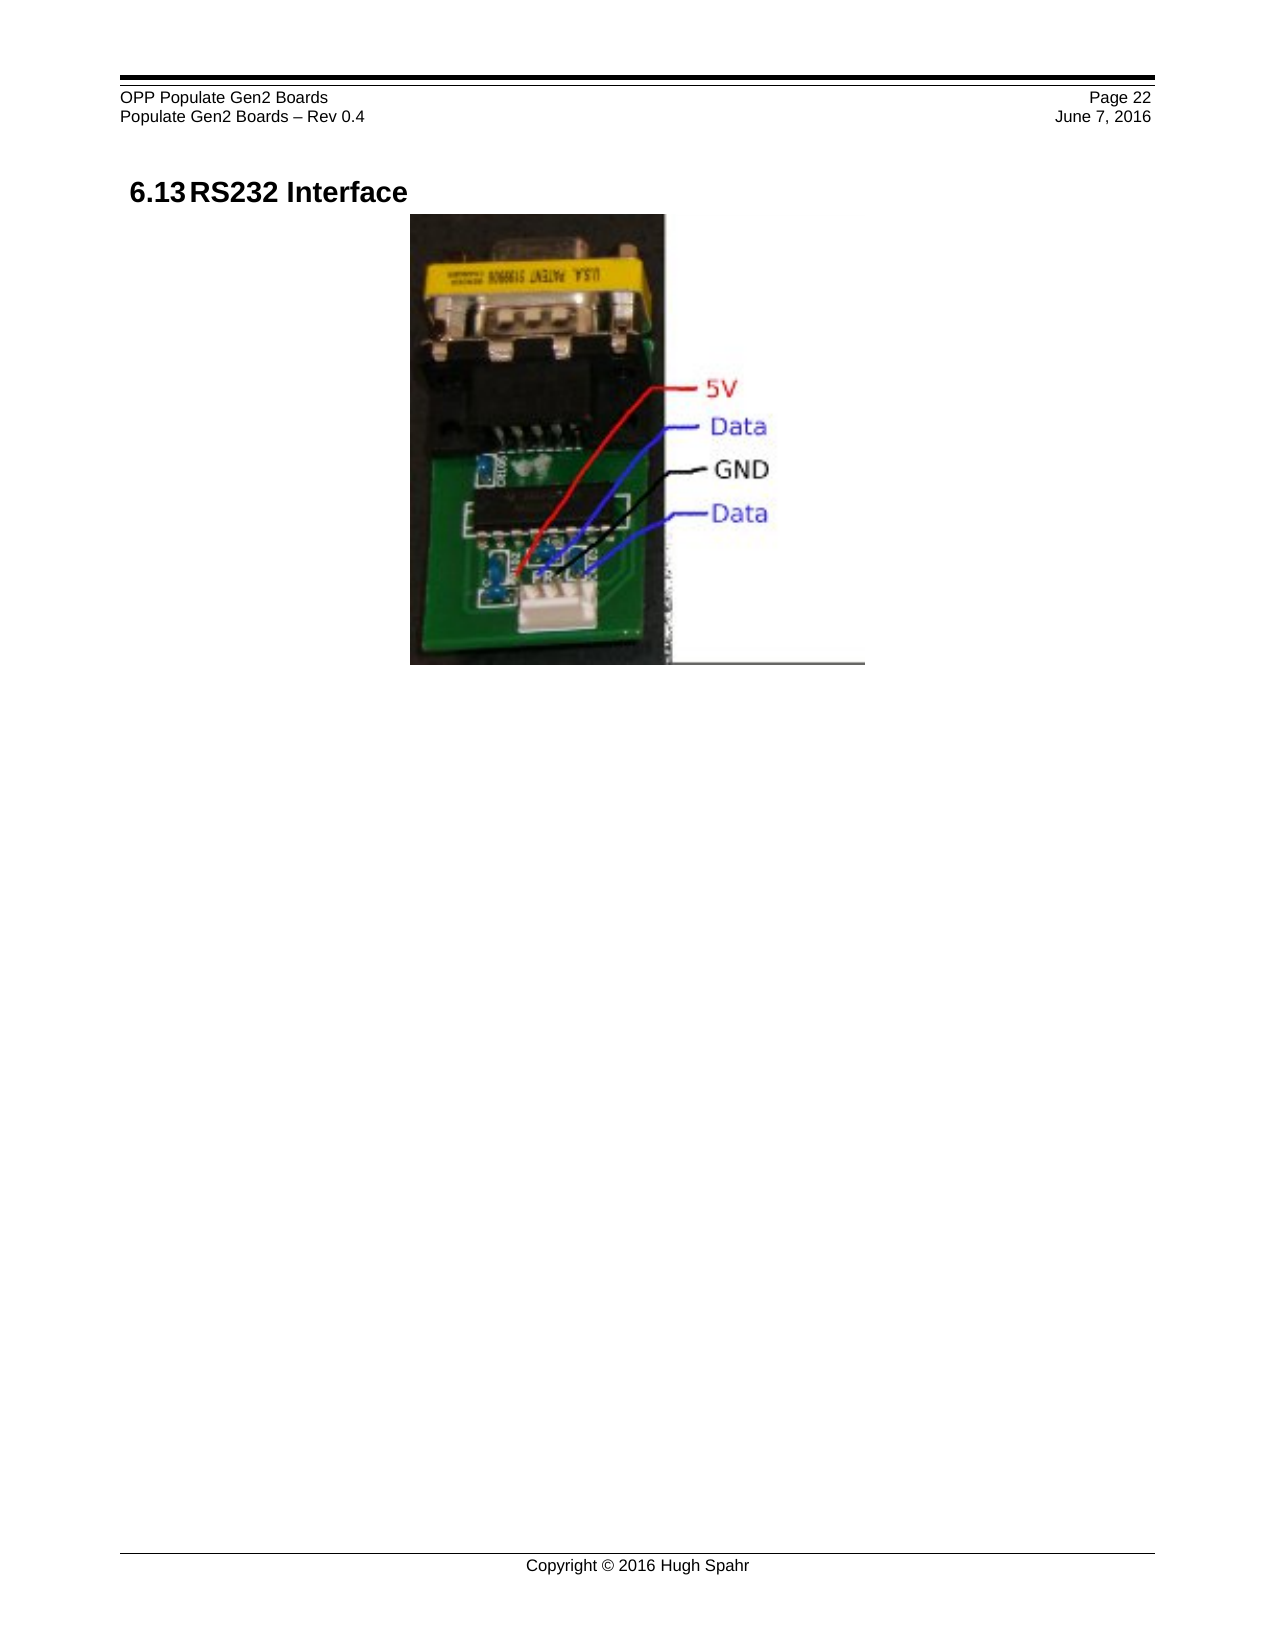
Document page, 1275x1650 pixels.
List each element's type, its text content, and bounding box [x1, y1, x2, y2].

subtitle RS232 Interface [129, 175, 1155, 208]
picture [410, 214, 865, 665]
